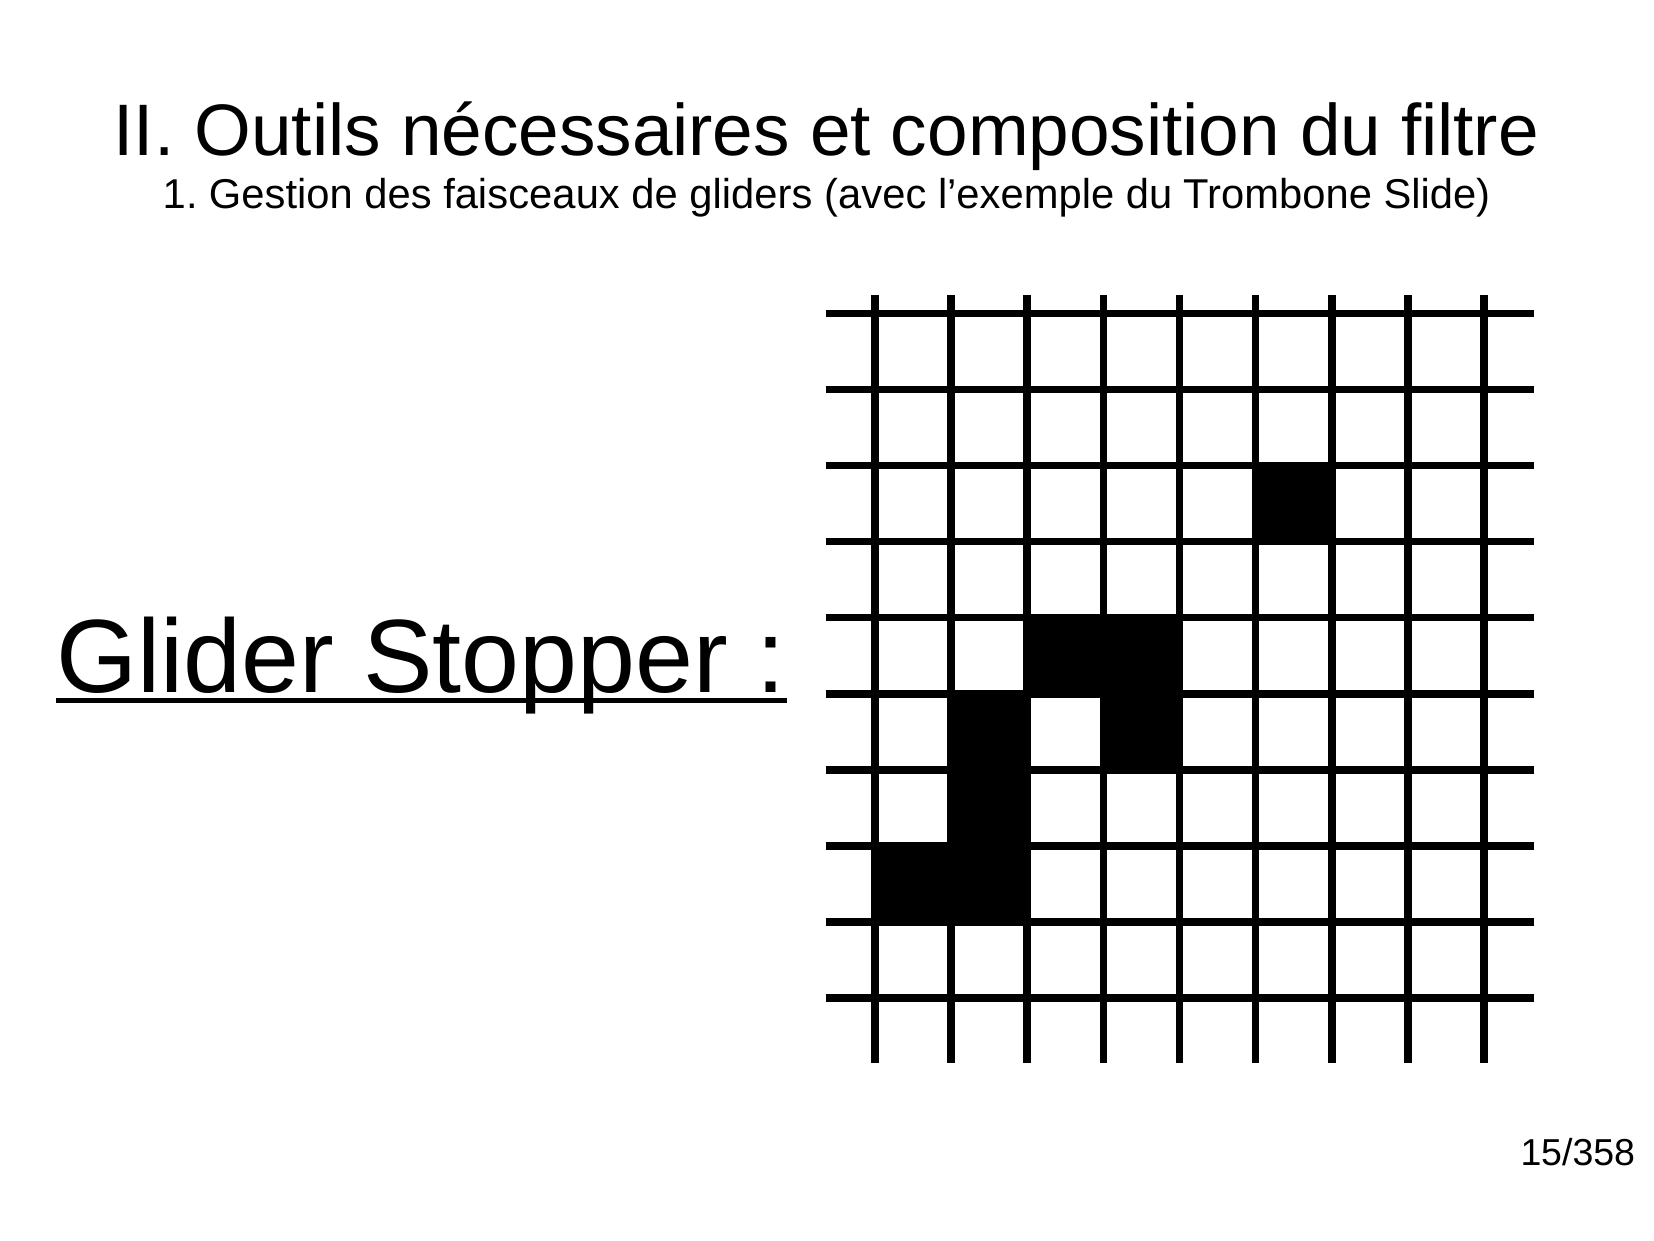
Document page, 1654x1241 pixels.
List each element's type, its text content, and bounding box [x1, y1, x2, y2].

text_box <number>/358 [1505, 1124, 1654, 1182]
text_box Glider Stopper : [41, 590, 802, 722]
picture [826, 295, 1534, 1063]
title II. Outils nécessaires et composition du filtre 1. Gestion des faisceaux de gliders (avec l’exemple du Trombone Slide) [0, 30, 1654, 276]
